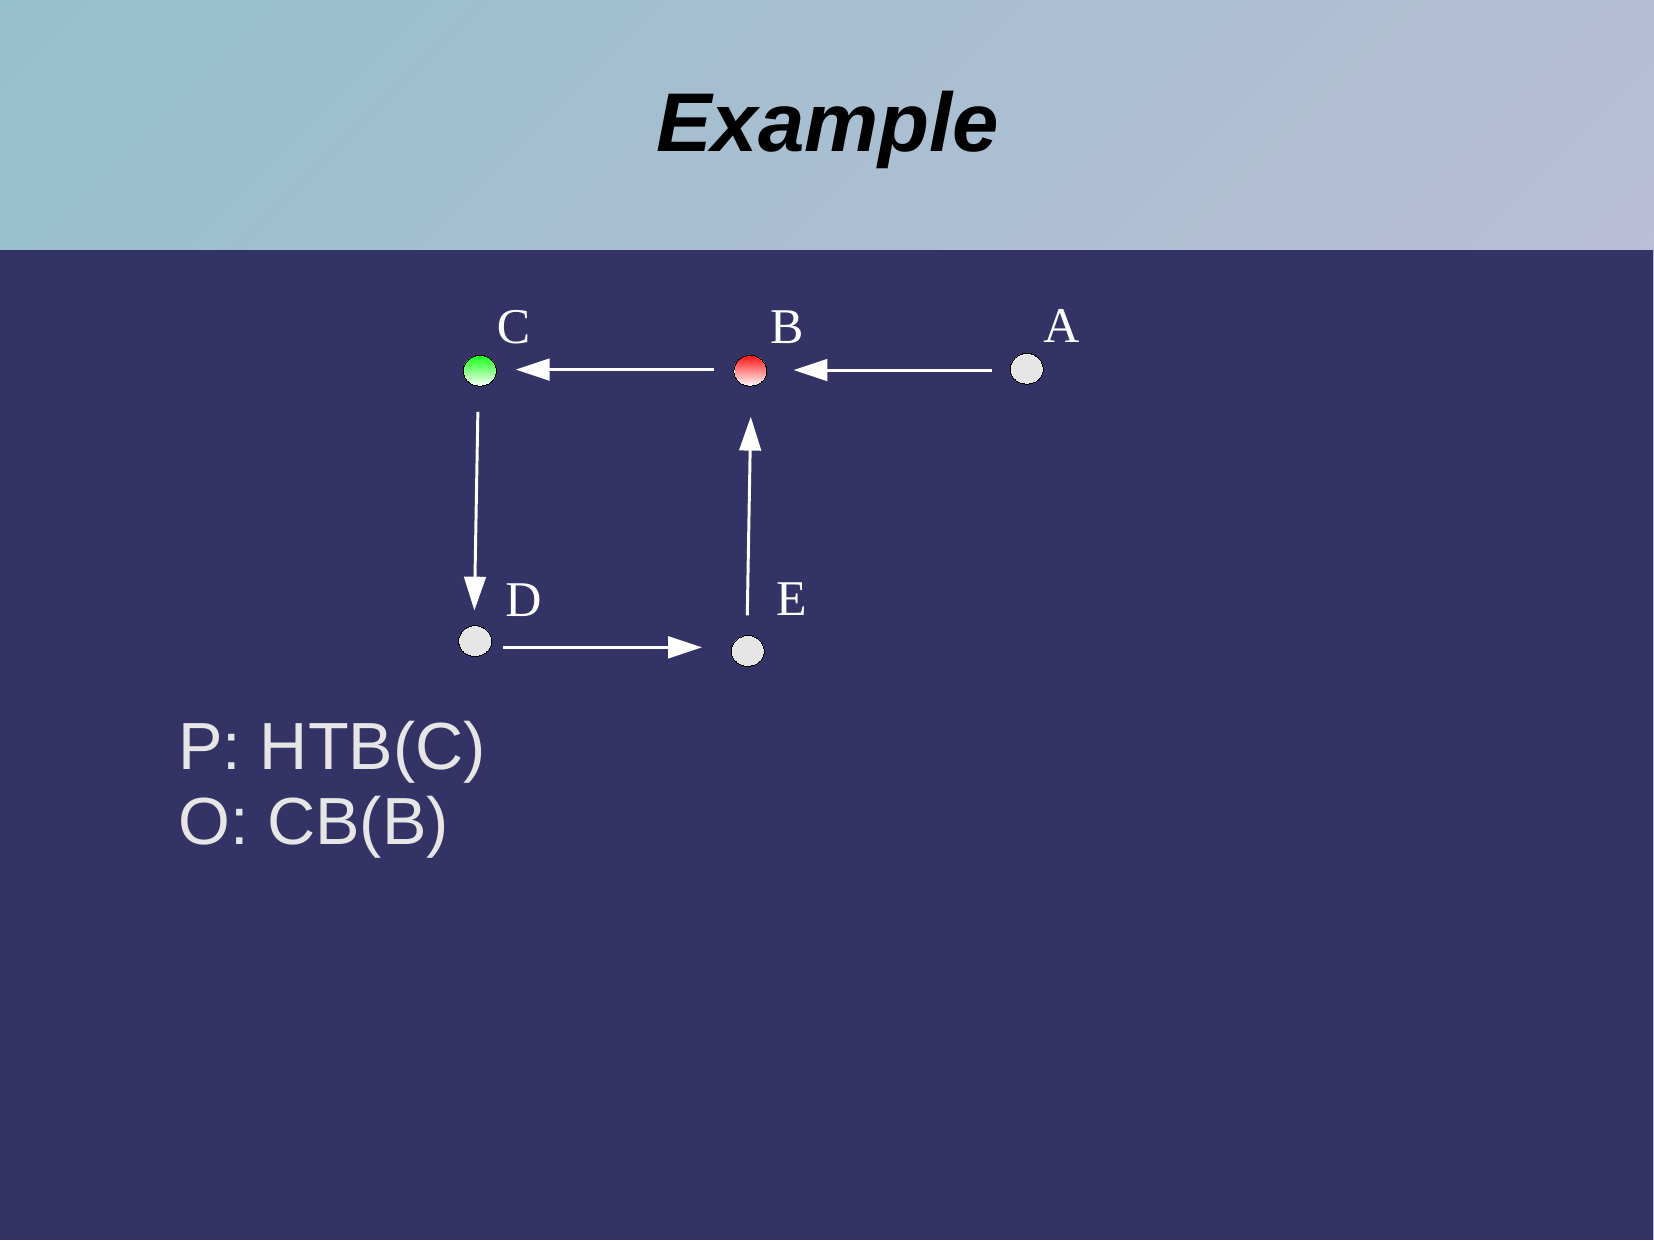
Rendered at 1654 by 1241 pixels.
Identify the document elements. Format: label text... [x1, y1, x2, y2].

text_box D [505, 572, 542, 628]
text_box [733, 355, 767, 387]
list P: HTB(C) O: CB(B) [178, 709, 1570, 1085]
title Example [121, 19, 1534, 227]
text_box [458, 625, 492, 657]
text_box C [496, 299, 533, 356]
text_box [1010, 353, 1044, 385]
text_box [731, 635, 765, 667]
text_box B [769, 299, 804, 356]
text_box [463, 355, 497, 387]
text_box A [1043, 297, 1080, 354]
text_box E [776, 570, 810, 627]
